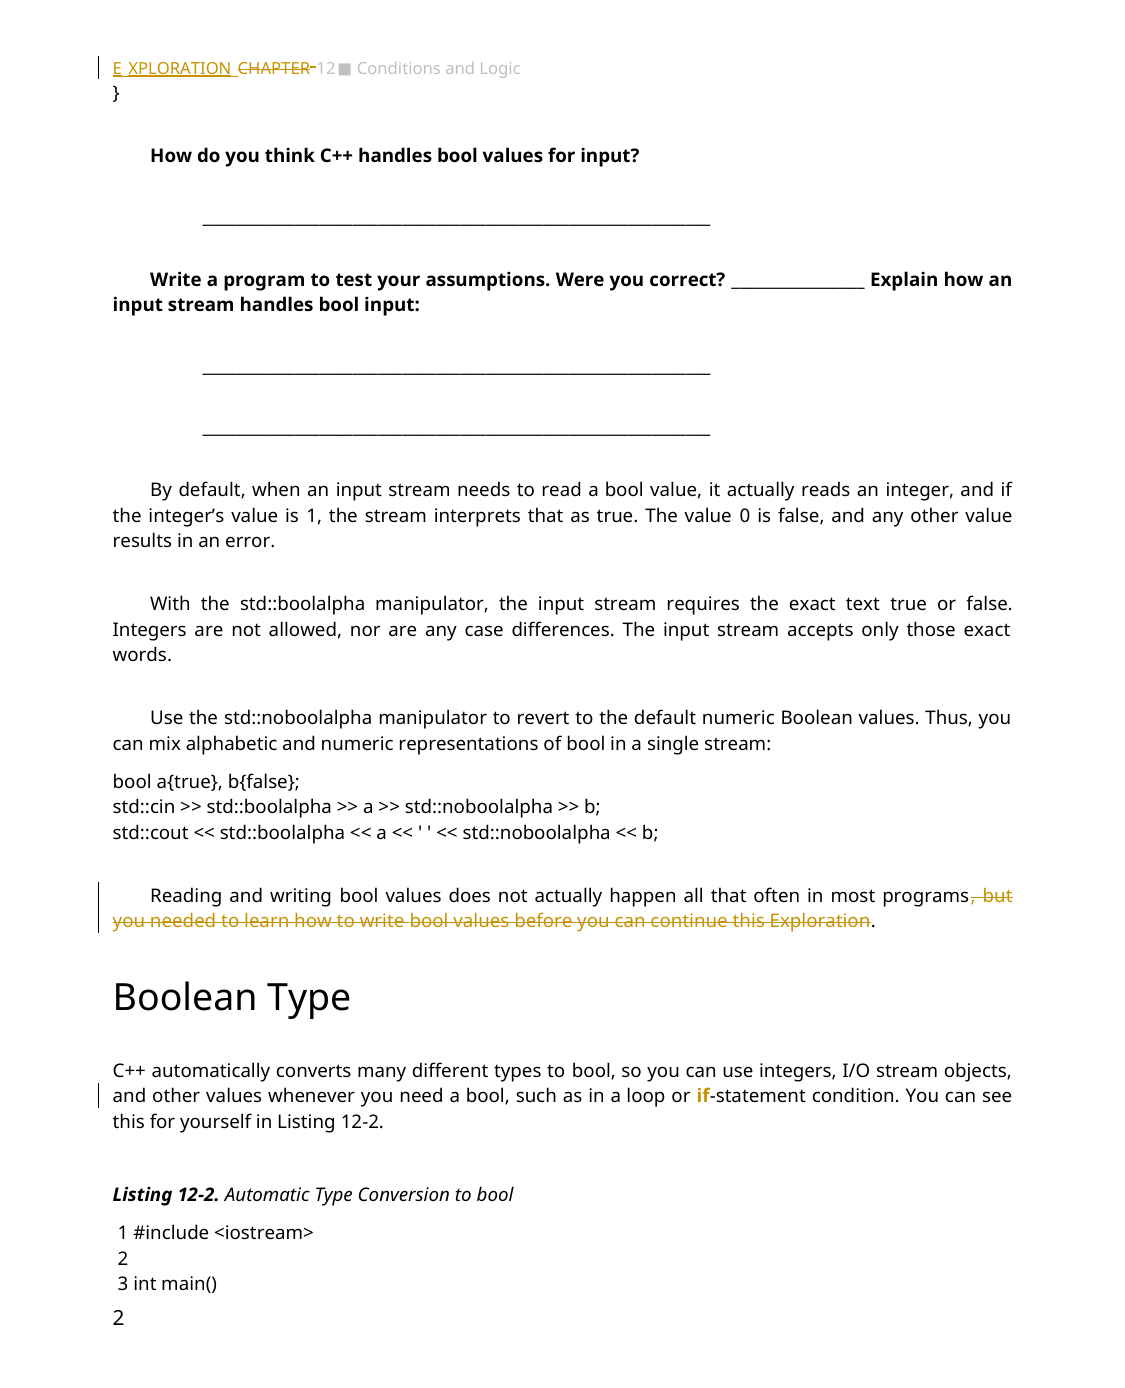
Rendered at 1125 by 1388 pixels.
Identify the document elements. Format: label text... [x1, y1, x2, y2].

text 1 #include <iostream> [112, 1219, 1012, 1245]
text By default, when an input stream needs to read a bool value, it actually reads an integer, and if the integer’s value is 1, the stream interprets that as true. The value 0 is false, and any other value results in an error. [112, 476, 1012, 553]
text 3 int main() [112, 1271, 1012, 1296]
text std::cout << std::boolalpha << a << ' ' << std::noboolalpha << b; [112, 819, 1012, 844]
text } [112, 79, 1012, 104]
text bool a{true}, b{false}; [112, 768, 1012, 793]
list _____________________________________________________________ [202, 352, 1012, 378]
text Listing 12‑2. Automatic Type Conversion to bool [112, 1182, 1012, 1207]
list _____________________________________________________________ [202, 203, 1012, 228]
text 2 [112, 1245, 1012, 1271]
text How do you think C++ handles bool values for input? [112, 142, 1012, 167]
text Reading and writing bool values does not actually happen all that often in most programs. [112, 882, 1012, 933]
subtitle Boolean Type [112, 971, 1012, 1022]
list _____________________________________________________________ [202, 413, 1012, 439]
text Write a program to test your assumptions. Were you correct? ________________ Explain how an input stream handles bool input: [112, 266, 1012, 317]
text Use the std::noboolalpha manipulator to revert to the default numeric Boolean values. Thus, you can mix alphabetic and numeric representations of bool in a single stream: [112, 704, 1012, 756]
text With the std::boolalpha manipulator, the input stream requires the exact text true or false. Integers are not allowed, nor are any case differences. The input stream accepts only those exact words. [112, 590, 1012, 667]
text C++ automatically converts many different types to bool, so you can use integers, I/O stream objects, and other values whenever you need a bool, such as in a loop or if-statement condition. You can see this for yourself in Listing 12‑2. [112, 1057, 1012, 1134]
text std::cin >> std::boolalpha >> a >> std::noboolalpha >> b; [112, 793, 1012, 819]
